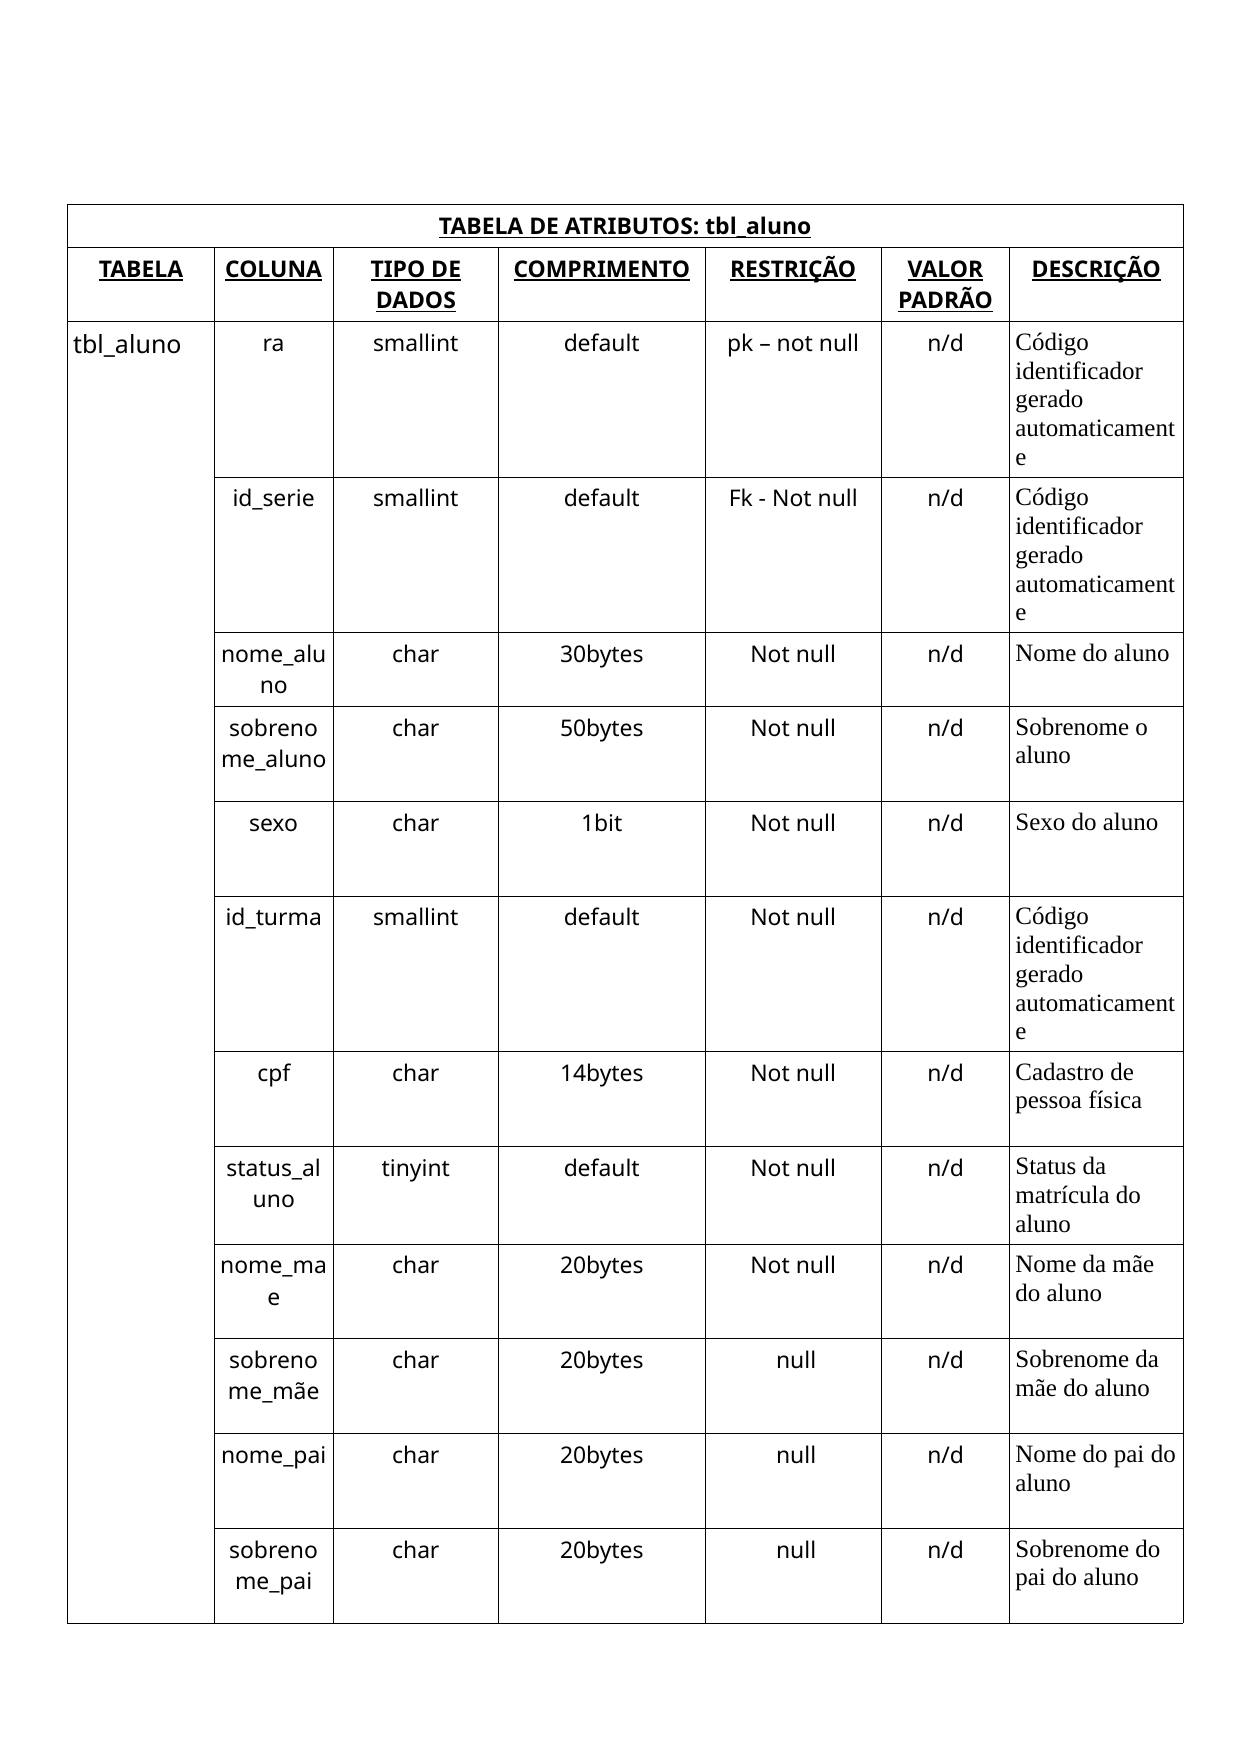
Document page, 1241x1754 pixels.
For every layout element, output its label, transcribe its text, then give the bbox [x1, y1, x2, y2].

table_cell char [334, 1052, 498, 1146]
table_cell id_serie [215, 478, 333, 632]
table_cell char [334, 1339, 498, 1433]
table_cell default [499, 478, 705, 632]
table_cell 20bytes [499, 1529, 705, 1623]
table_cell char [334, 1245, 498, 1338]
table_cell Cadastro de pessoa física [1010, 1052, 1183, 1146]
table_cell Nome do aluno [1010, 633, 1183, 706]
table_cell n/d [882, 1339, 1009, 1433]
table_cell tinyint [334, 1147, 498, 1243]
table_cell Not null [706, 802, 881, 896]
table_cell n/d [882, 1529, 1009, 1623]
table_cell sobrenome_aluno [215, 707, 333, 801]
table_cell char [334, 802, 498, 896]
table_cell n/d [882, 1147, 1009, 1243]
table_cell nome_mae [215, 1245, 333, 1338]
table_cell 14bytes [499, 1052, 705, 1146]
table_cell RESTRIÇÃO [706, 248, 881, 321]
table_cell n/d [882, 1245, 1009, 1338]
table_cell Sobrenome o aluno [1010, 707, 1183, 801]
table_cell char [334, 707, 498, 801]
table_cell sobrenome_mãe [215, 1339, 333, 1433]
table_cell ra [215, 322, 333, 477]
table_cell null [706, 1529, 881, 1623]
table_cell 20bytes [499, 1339, 705, 1433]
table_cell default [499, 322, 705, 477]
table_cell TIPO DE DADOS [334, 248, 498, 321]
table_cell Not null [706, 1052, 881, 1146]
table_cell Código identificador gerado automaticamente [1010, 322, 1183, 477]
table_cell COMPRIMENTO [499, 248, 705, 321]
table_cell null [706, 1434, 881, 1528]
table_cell 20bytes [499, 1245, 705, 1338]
table_cell Not null [706, 897, 881, 1051]
table_cell n/d [882, 707, 1009, 801]
table_cell Not null [706, 1245, 881, 1338]
table_cell char [334, 1434, 498, 1528]
table_cell null [706, 1339, 881, 1433]
table_cell 30bytes [499, 633, 705, 706]
table_cell n/d [882, 897, 1009, 1051]
table_cell Código identificador gerado automaticamente [1010, 478, 1183, 632]
table_cell n/d [882, 1052, 1009, 1146]
table_cell Fk - Not null [706, 478, 881, 632]
table_cell smallint [334, 897, 498, 1051]
table_header TABELA DE ATRIBUTOS: tbl_aluno [68, 205, 1183, 247]
table_cell status_aluno [215, 1147, 333, 1243]
table_cell n/d [882, 1434, 1009, 1528]
table_cell DESCRIÇÃO [1010, 248, 1183, 321]
table_cell n/d [882, 633, 1009, 706]
table_cell smallint [334, 322, 498, 477]
table_cell n/d [882, 478, 1009, 632]
table_cell cpf [215, 1052, 333, 1146]
table_cell default [499, 1147, 705, 1243]
table_cell Nome do pai do aluno [1010, 1434, 1183, 1528]
table_cell tbl_aluno [68, 322, 214, 1623]
table_cell n/d [882, 322, 1009, 477]
table_cell VALOR PADRÃO [882, 248, 1009, 321]
table_cell Sexo do aluno [1010, 802, 1183, 896]
table_cell sobrenome_pai [215, 1529, 333, 1623]
table_cell char [334, 633, 498, 706]
table_cell id_turma [215, 897, 333, 1051]
table_cell nome_pai [215, 1434, 333, 1528]
table_cell Código identificador gerado automaticamente [1010, 897, 1183, 1051]
table_cell smallint [334, 478, 498, 632]
table_cell COLUNA [215, 248, 333, 321]
table_cell default [499, 897, 705, 1051]
table_cell sexo [215, 802, 333, 896]
table_cell Sobrenome do pai do aluno [1010, 1529, 1183, 1623]
table_cell n/d [882, 802, 1009, 896]
table_cell Not null [706, 1147, 881, 1243]
table_cell 20bytes [499, 1434, 705, 1528]
table_cell Status da matrícula do aluno [1010, 1147, 1183, 1243]
table_cell pk – not null [706, 322, 881, 477]
table_cell Sobrenome da mãe do aluno [1010, 1339, 1183, 1433]
table_cell Not null [706, 707, 881, 801]
table_cell Nome da mãe do aluno [1010, 1245, 1183, 1338]
table_cell 1bit [499, 802, 705, 896]
table_cell 50bytes [499, 707, 705, 801]
table_cell char [334, 1529, 498, 1623]
table_cell TABELA [68, 248, 214, 321]
table_cell Not null [706, 633, 881, 706]
table_cell nome_aluno [215, 633, 333, 706]
